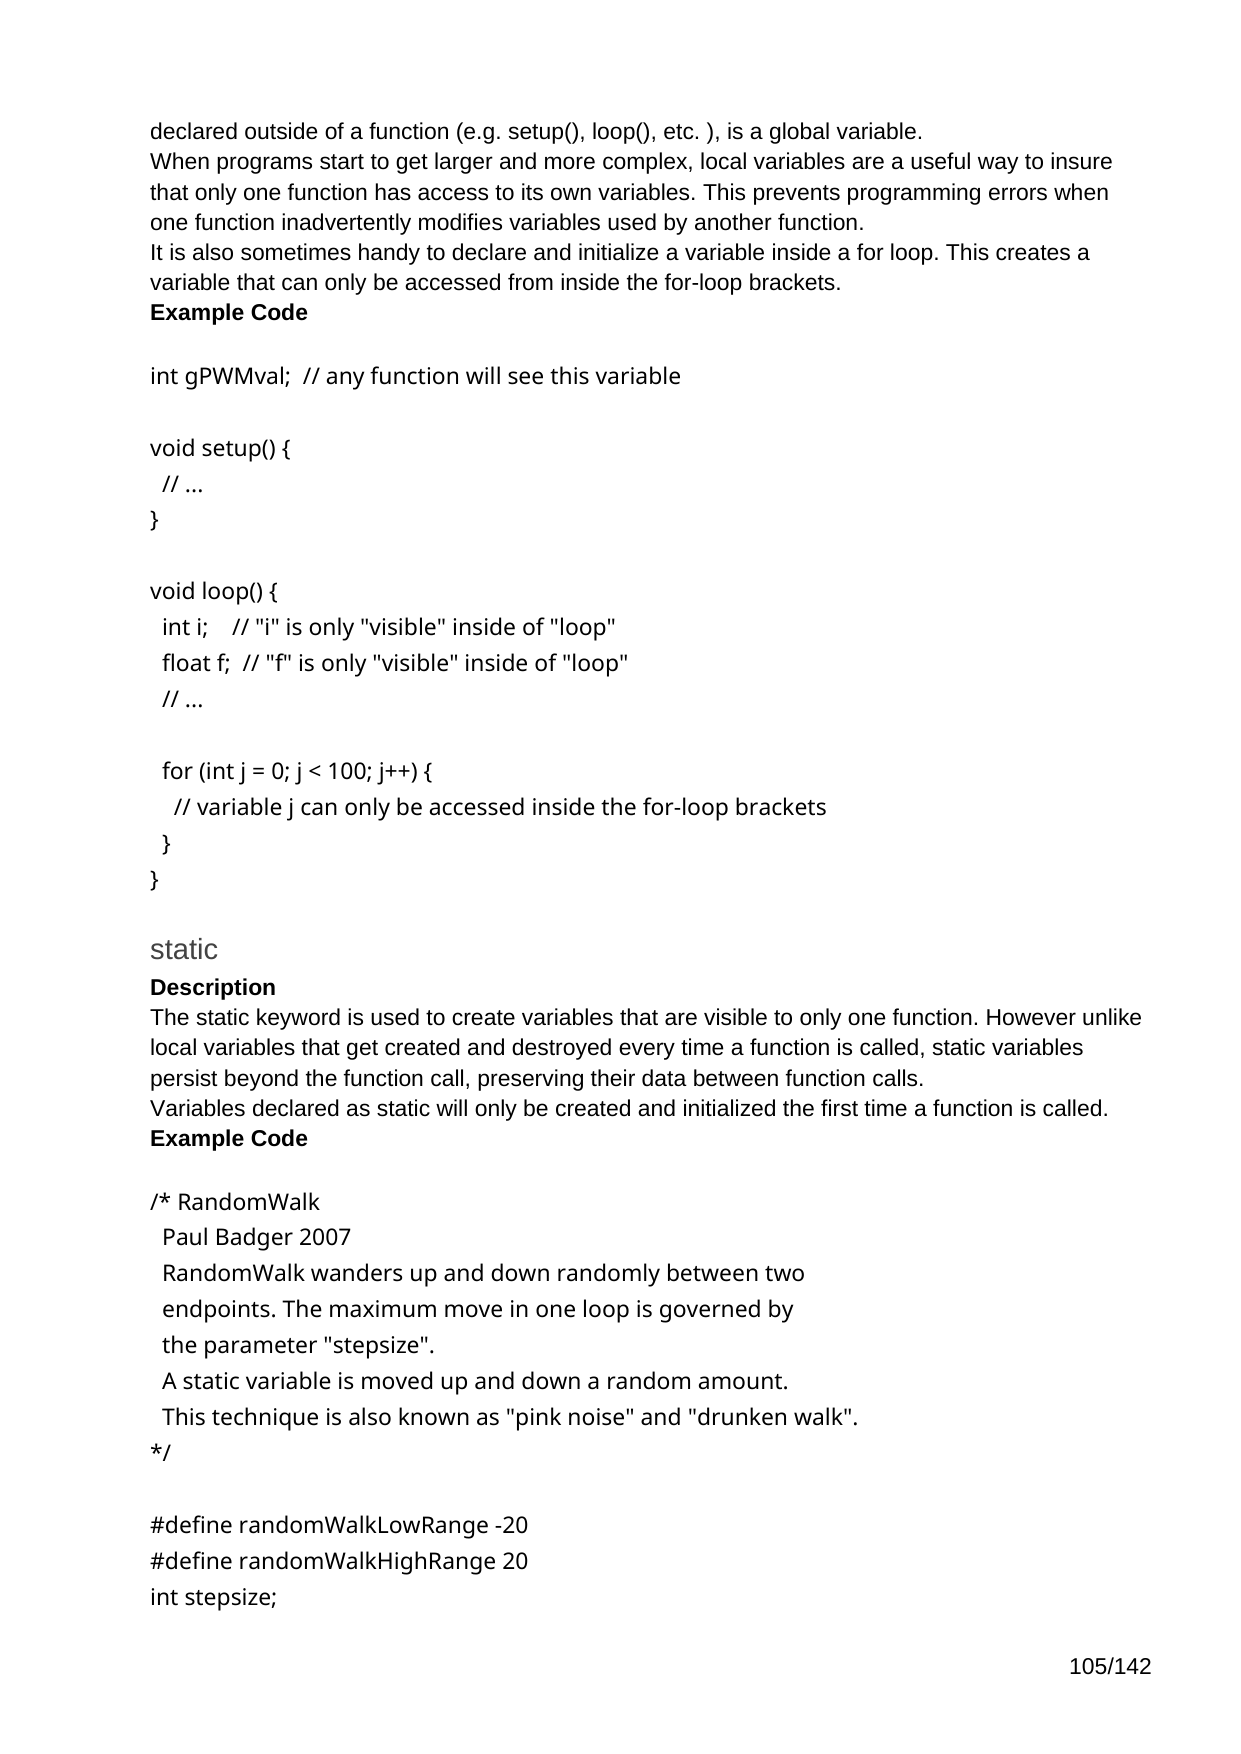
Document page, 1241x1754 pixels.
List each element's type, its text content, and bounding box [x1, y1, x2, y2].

text When programs start to get larger and more complex, local variables are a useful way to insure that only one function has access to its own variables. This prevents programming errors when one function inadvertently modifies variables used by another function. [150, 148, 1152, 235]
text for (int j = 0; j < 100; j++) { [150, 755, 1152, 786]
text int stepsize; [150, 1581, 1152, 1612]
text // variable j can only be accessed inside the for-loop brackets [150, 791, 1152, 822]
text A static variable is moved up and down a random amount. [150, 1365, 1152, 1396]
text declared outside of a function (e.g. setup(), loop(), etc. ), is a global variable. [150, 118, 1152, 144]
text // ... [150, 467, 1152, 499]
text } [150, 863, 1152, 894]
text } [150, 503, 1152, 535]
text int gPWMval; // any function will see this variable [150, 360, 1152, 391]
text Paul Badger 2007 [150, 1221, 1152, 1253]
text #define randomWalkHighRange 20 [150, 1545, 1152, 1576]
text Example Code [150, 299, 1152, 326]
text #define randomWalkLowRange -20 [150, 1509, 1152, 1540]
text Example Code [150, 1125, 1152, 1151]
text the parameter "stepsize". [150, 1329, 1152, 1360]
text } [150, 827, 1152, 858]
text */ [150, 1437, 1152, 1468]
text This technique is also known as "pink noise" and "drunken walk". [150, 1401, 1152, 1432]
text Description [150, 974, 1152, 1000]
text float f; // "f" is only "visible" inside of "loop" [150, 647, 1152, 678]
text Variables declared as static will only be created and initialized the first time a function is called. [150, 1095, 1152, 1121]
text /* RandomWalk [150, 1185, 1152, 1217]
text The static keyword is used to create variables that are visible to only one function. However unlike local variables that get created and destroyed every time a function is called, static variables persist beyond the function call, preserving their data between function calls. [150, 1004, 1152, 1091]
text It is also sometimes handy to declare and initialize a variable inside a for loop. This creates a variable that can only be accessed from inside the for-loop brackets. [150, 239, 1152, 295]
text int i; // "i" is only "visible" inside of "loop" [150, 611, 1152, 642]
text void loop() { [150, 575, 1152, 607]
text RandomWalk wanders up and down randomly between two [150, 1257, 1152, 1288]
text // ... [150, 683, 1152, 714]
text endpoints. The maximum move in one loop is governed by [150, 1293, 1152, 1324]
subtitle static [150, 932, 1152, 966]
text void setup() { [150, 432, 1152, 463]
